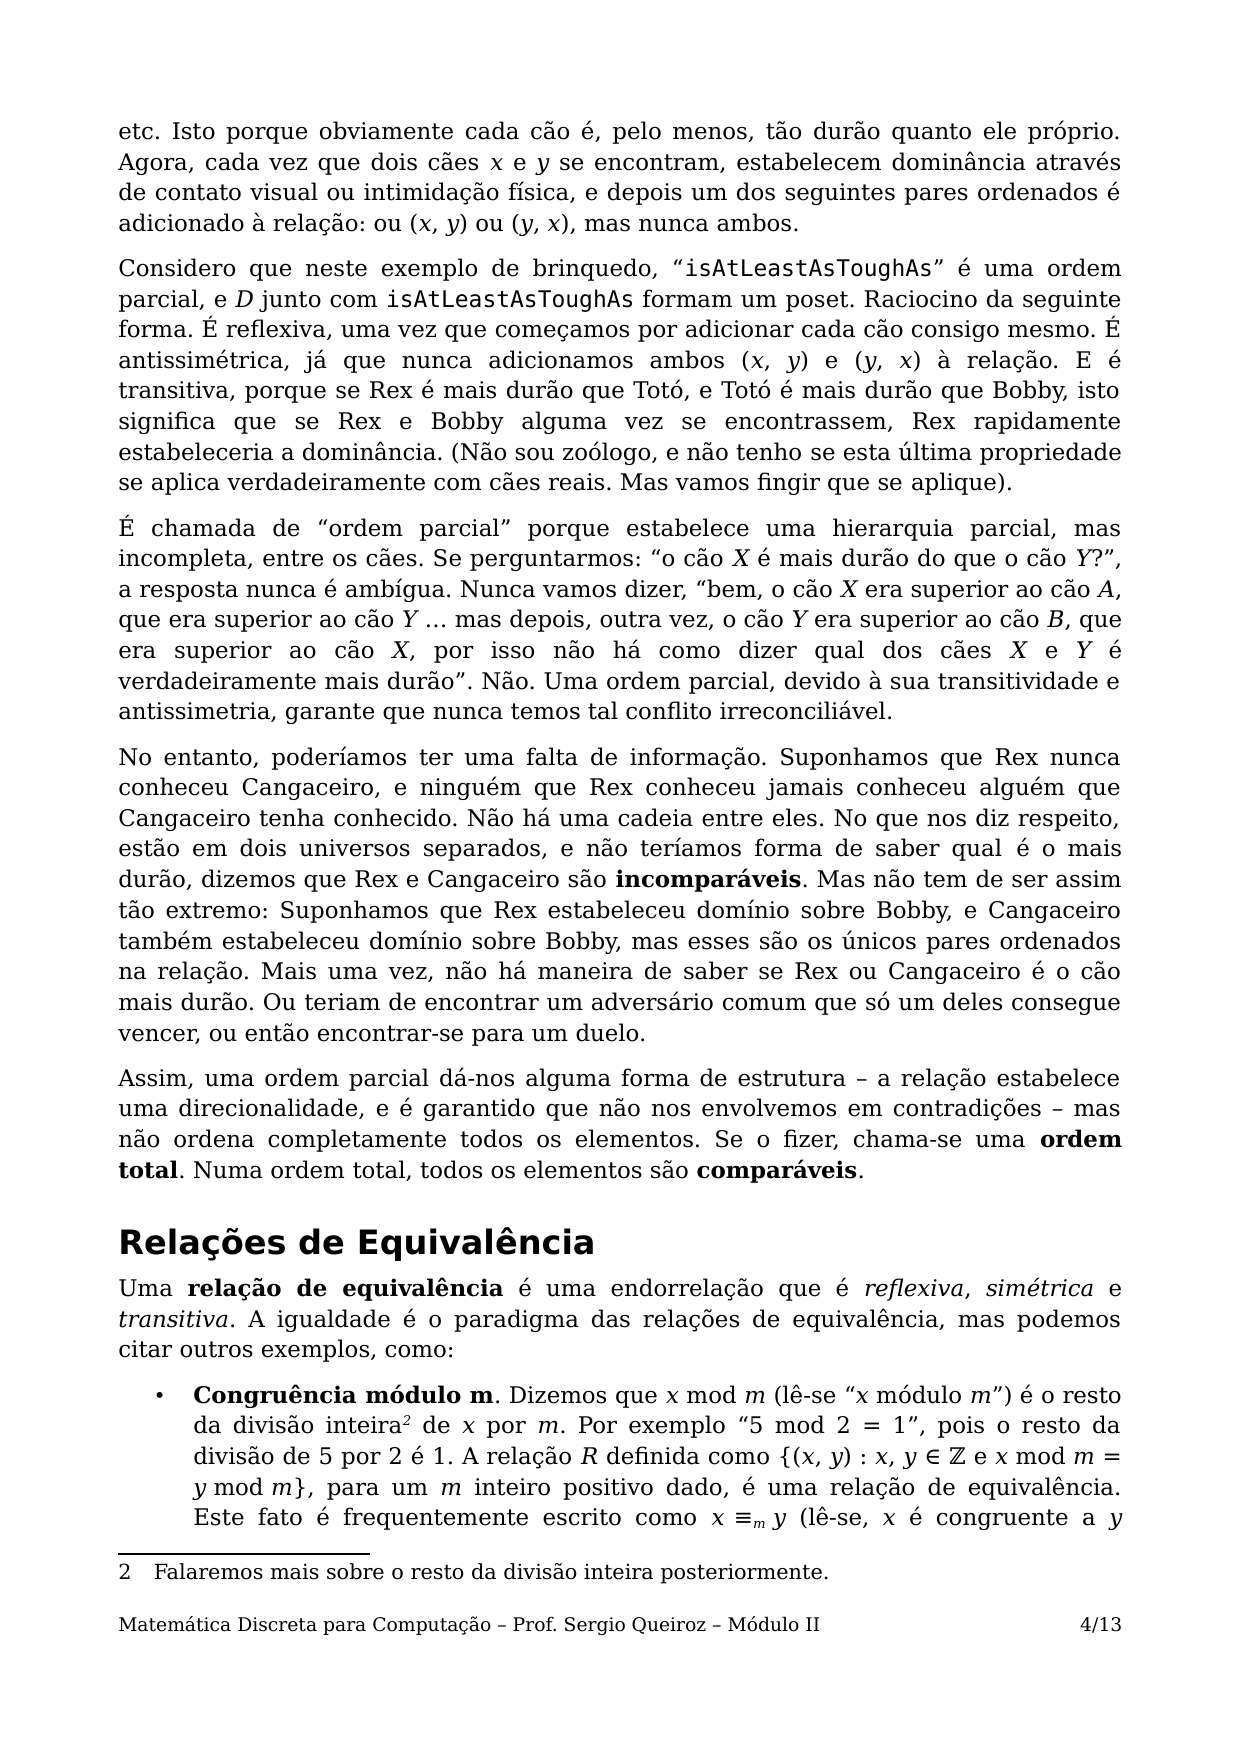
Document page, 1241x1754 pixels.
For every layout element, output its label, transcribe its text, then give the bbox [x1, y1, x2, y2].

subtitle Relações de Equivalência [118, 1223, 1122, 1262]
text Assim, uma ordem parcial dá-nos alguma forma de estrutura – a relação estabelece uma direcionalidade, e é garantido que não nos envolvemos em contradições – mas não ordena completamente todos os elementos. Se o fizer, chama-se uma ordem total. Numa ordem total, todos os elementos são comparáveis. [118, 1065, 1122, 1184]
text Considero que neste exemplo de brinquedo, “isAtLeastAsToughAs” é uma ordem parcial, e D junto com isAtLeastAsToughAs formam um poset. Raciocino da seguinte forma. É reflexiva, uma vez que começamos por adicionar cada cão consigo mesmo. É antissimétrica, já que nunca adicionamos ambos (x, y) e (y, x) à relação. E é transitiva, porque se Rex é mais durão que Totó, e Totó é mais durão que Bobby, isto significa que se Rex e Bobby alguma vez se encontrassem, Rex rapidamente estabeleceria a dominância. (Não sou zoólogo, e não tenho se esta última propriedade se aplica verdadeiramente com cães reais. Mas vamos fingir que se aplique). [118, 255, 1122, 496]
list Congruência módulo m. Dizemos que x mod m (lê-se “x módulo m”) é o resto da divisão inteira de x por m. Por exemplo “5 mod 2 = 1”, pois o resto da divisão de 5 por 2 é 1. A relação R definida como {(x, y) : x, y ∈ ℤ e x mod m = y mod m}, para um m inteiro positivo dado, é uma relação de equivalência. Este fato é frequentemente escrito como x ≡m y (lê-se, x é congruente a y [156, 1382, 1122, 1531]
list Falaremos mais sobre o resto da divisão inteira posteriormente. [118, 1560, 1122, 1584]
text Uma relação de equivalência é uma endorrelação que é reflexiva, simétrica e transitiva. A igualdade é o paradigma das relações de equivalência, mas podemos citar outros exemplos, como: [118, 1275, 1122, 1363]
text No entanto, poderíamos ter uma falta de informação. Suponhamos que Rex nunca conheceu Cangaceiro, e ninguém que Rex conheceu jamais conheceu alguém que Cangaceiro tenha conhecido. Não há uma cadeia entre eles. No que nos diz respeito, estão em dois universos separados, e não teríamos forma de saber qual é o mais durão, dizemos que Rex e Cangaceiro são incomparáveis. Mas não tem de ser assim tão extremo: Suponhamos que Rex estabeleceu domínio sobre Bobby, e Cangaceiro também estabeleceu domínio sobre Bobby, mas esses são os únicos pares ordenados na relação. Mais uma vez, não há maneira de saber se Rex ou Cangaceiro é o cão mais durão. Ou teriam de encontrar um adversário comum que só um deles consegue vencer, ou então encontrar-se para um duelo. [118, 744, 1122, 1046]
text etc. Isto porque obviamente cada cão é, pelo menos, tão durão quanto ele próprio. Agora, cada vez que dois cães x e y se encontram, estabelecem dominância através de contato visual ou intimidação física, e depois um dos seguintes pares ordenados é adicionado à relação: ou (x, y) ou (y, x), mas nunca ambos. [118, 118, 1122, 237]
text É chamada de “ordem parcial” porque estabelece uma hierarquia parcial, mas incompleta, entre os cães. Se perguntarmos: “o cão X é mais durão do que o cão Y?”, a resposta nunca é ambígua. Nunca vamos dizer, “bem, o cão X era superior ao cão A, que era superior ao cão Y … mas depois, outra vez, o cão Y era superior ao cão B, que era superior ao cão X, por isso não há como dizer qual dos cães X e Y é verdadeiramente mais durão”. Não. Uma ordem parcial, devido à sua transitividade e antissimetria, garante que nunca temos tal conflito irreconciliável. [118, 515, 1122, 725]
